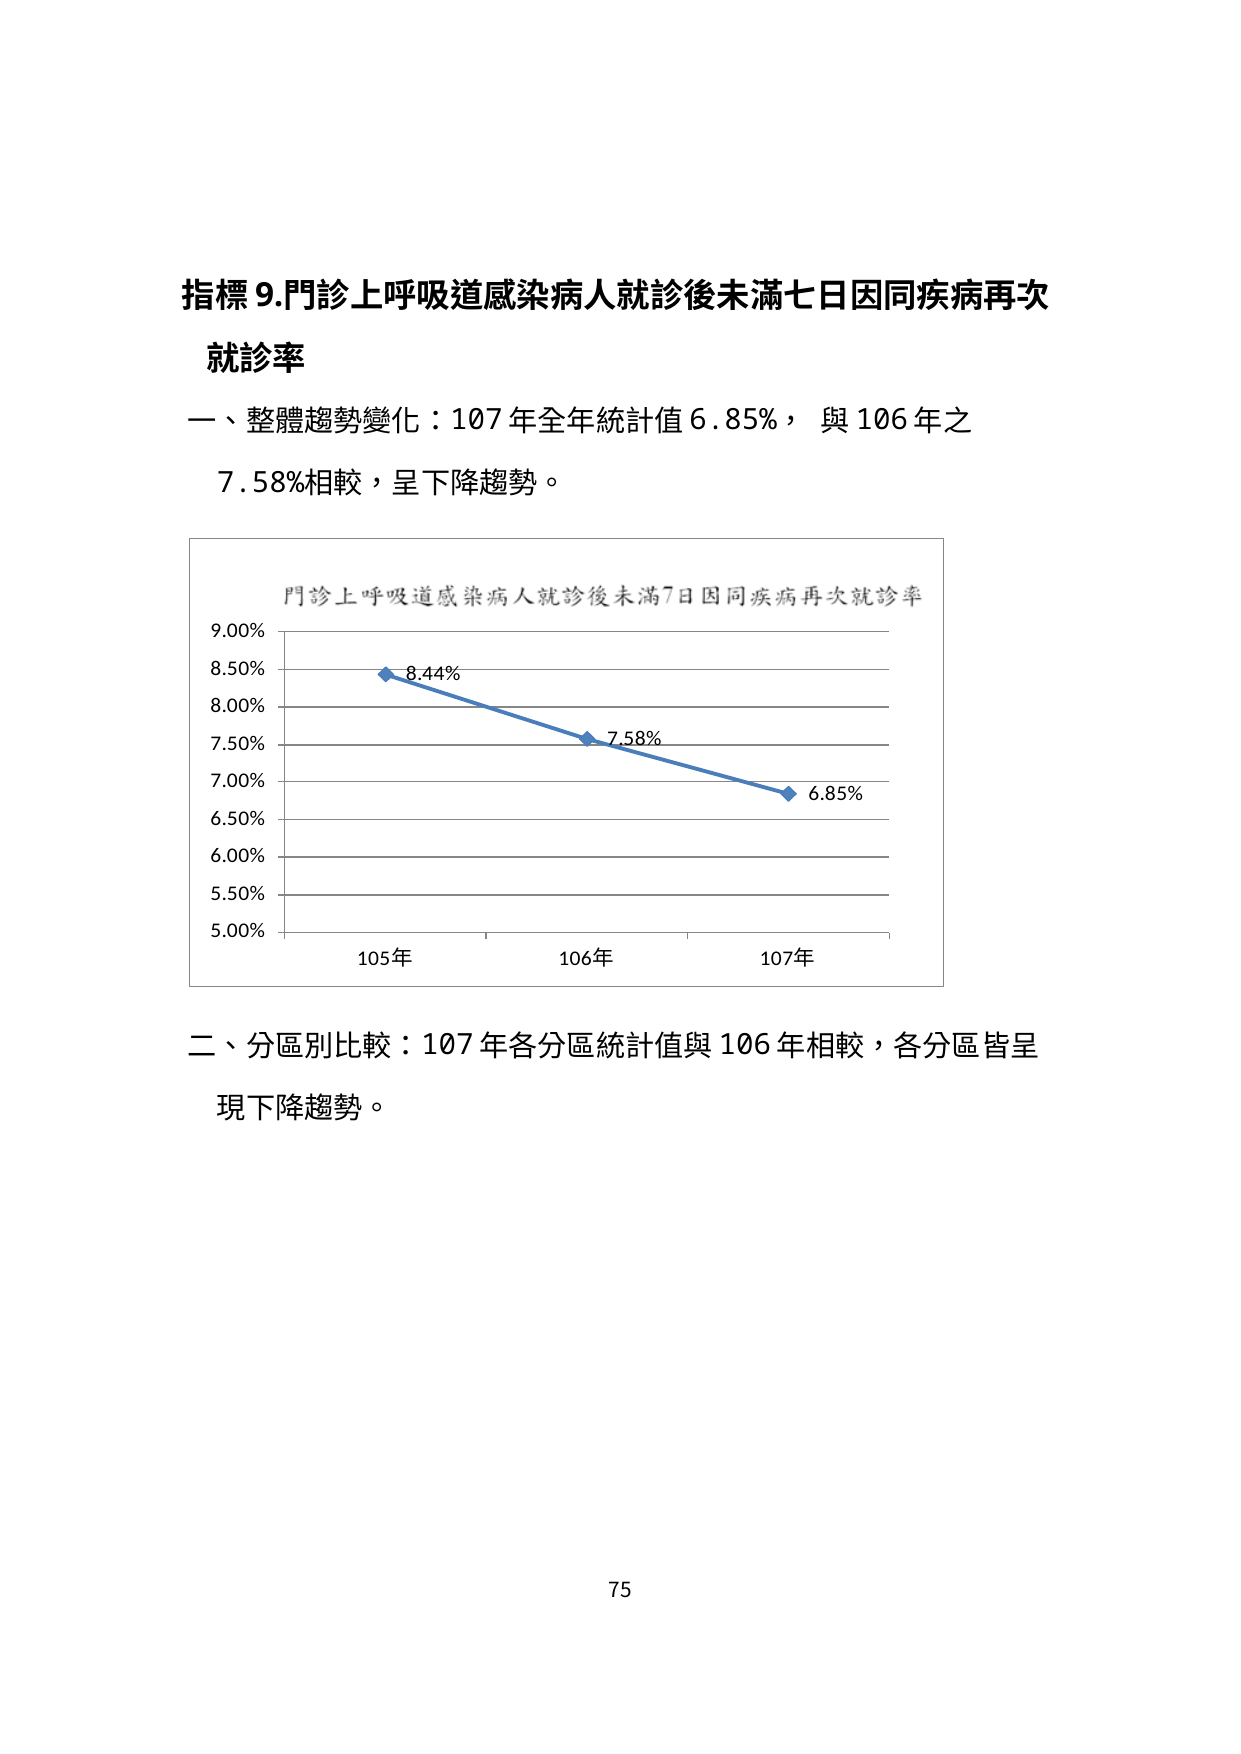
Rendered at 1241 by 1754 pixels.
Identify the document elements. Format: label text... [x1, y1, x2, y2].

subtitle 指標9.門診上呼吸道感染病人就診後未滿七日因同疾病再次 就診率 [173, 252, 1053, 377]
text 二、分區別比較：107年各分區統計值與106年相較，各分區皆呈現下降趨勢。 [187, 1002, 1053, 1127]
table_header [158, 189, 1023, 252]
text 一、整體趨勢變化：107年全年統計值6.85%， 與106年之7.58%相較，呈下降趨勢。 [187, 377, 1053, 502]
